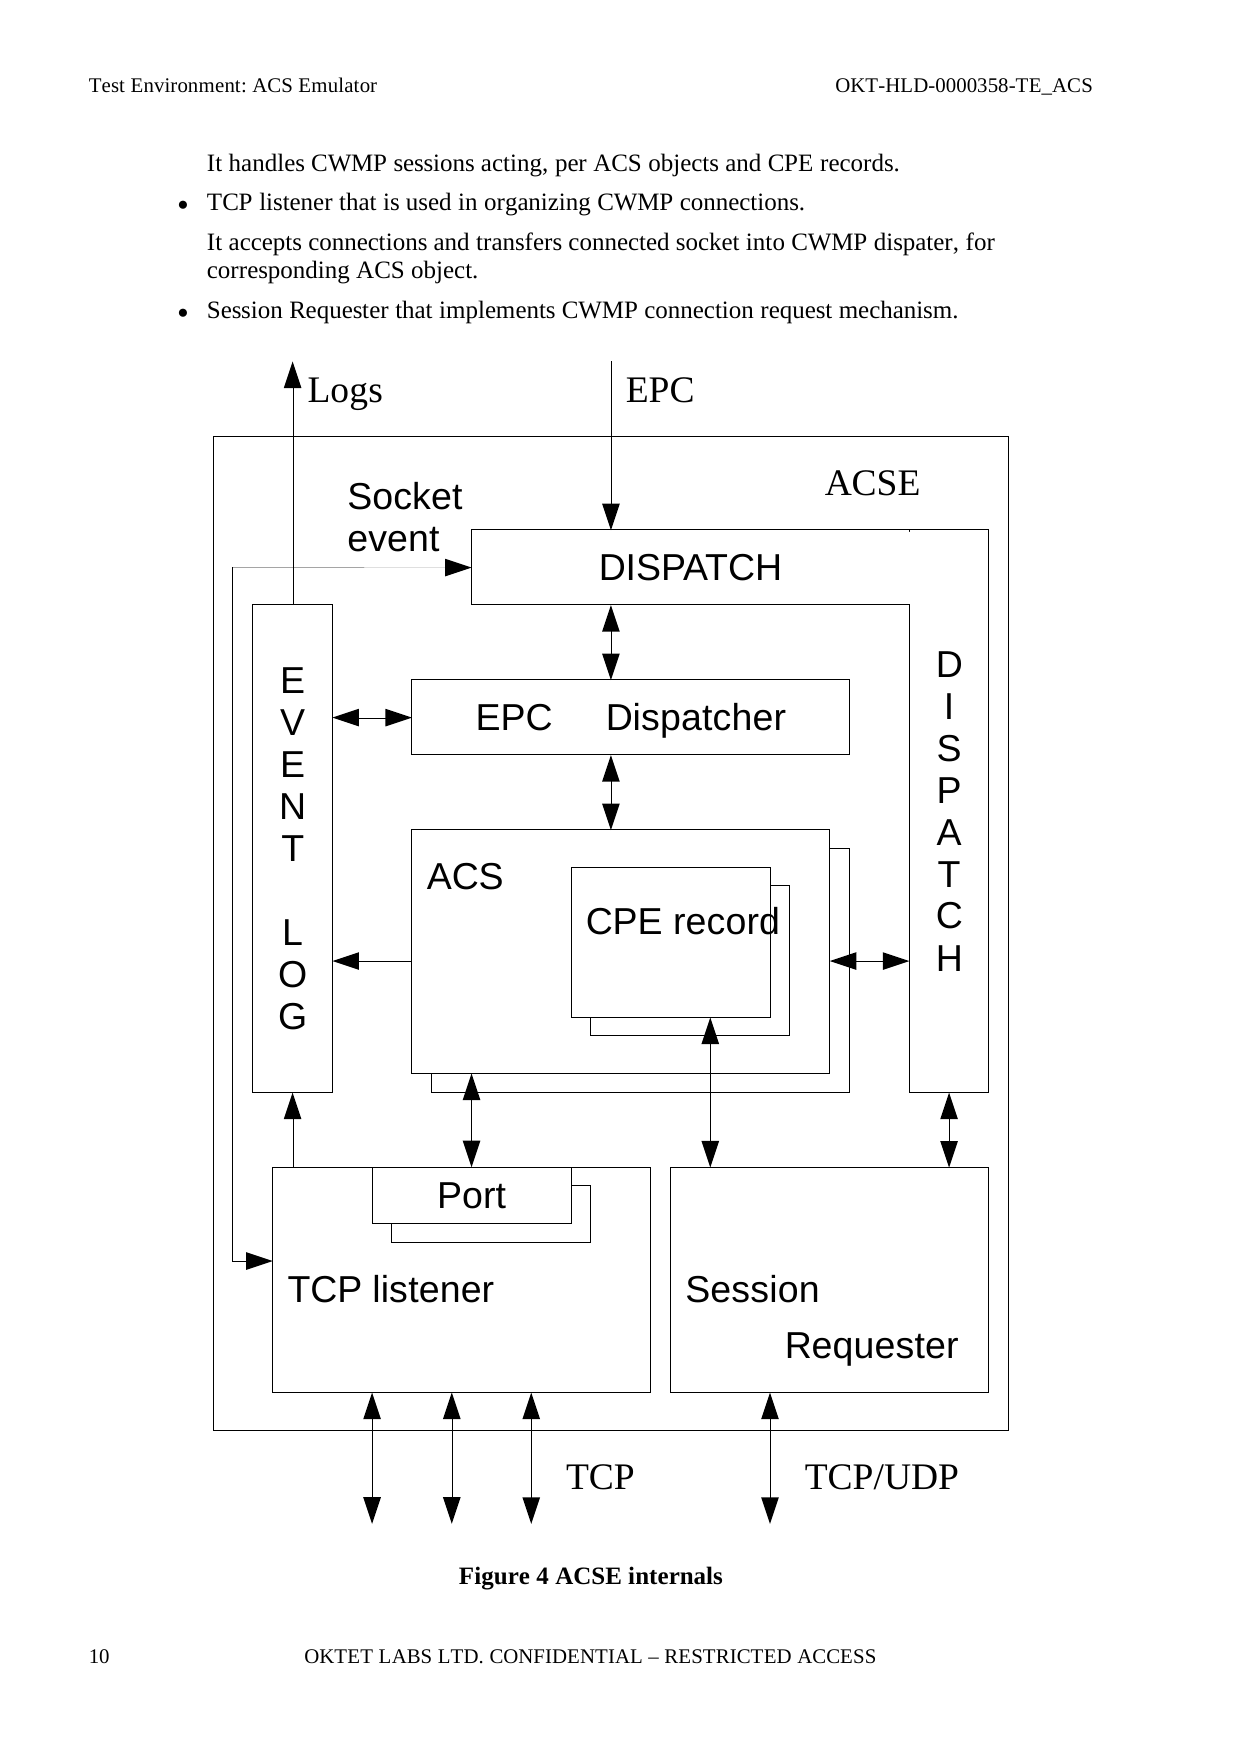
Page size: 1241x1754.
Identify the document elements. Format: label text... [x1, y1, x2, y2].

list It handles CWMP sessions acting, per ACS objects and CPE records. [177, 148, 1093, 177]
list It accepts connections and transfers connected socket into CWMP dispater, for corresponding ACS object. [177, 228, 1093, 284]
text Figure 4 ACSE internals [88, 1562, 1093, 1589]
list TCP listener that is used in organizing CWMP connections. [177, 188, 1093, 216]
list Session Requester that implements CWMP connection request mechanism. [177, 296, 1093, 324]
